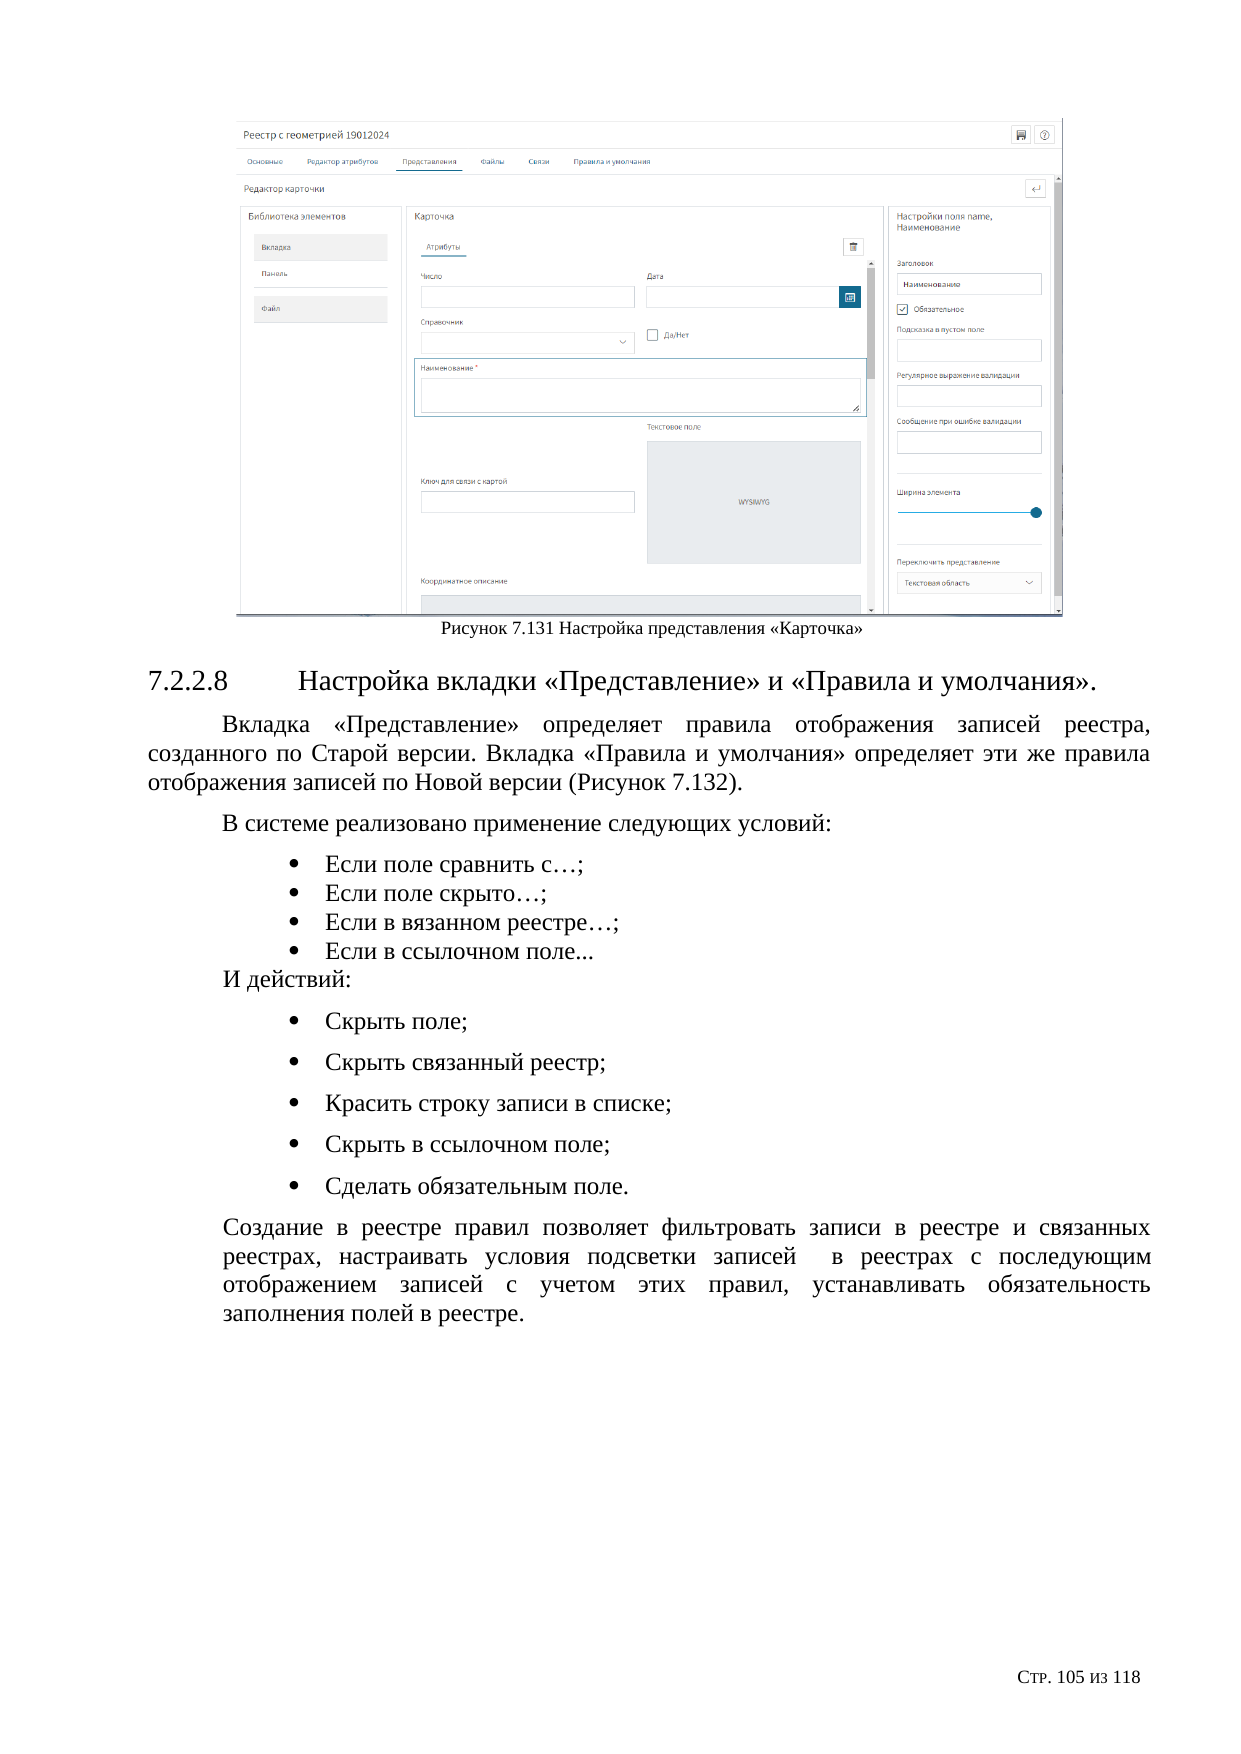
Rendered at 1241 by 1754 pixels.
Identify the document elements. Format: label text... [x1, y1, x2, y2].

list Если поле сравнить с…; [289, 849, 1152, 878]
list Если в ссылочном поле... [289, 936, 1152, 964]
text В системе реализовано применение следующих условий: [148, 808, 1152, 837]
list Скрыть связанный реестр; [289, 1047, 1152, 1076]
list Если поле скрыто…; [289, 878, 1152, 907]
picture [236, 118, 1063, 617]
text И действий: [223, 964, 1152, 993]
list Скрыть в ссылочном поле; [289, 1129, 1152, 1158]
list Если в вязанном реестре…; [289, 907, 1152, 936]
text Создание в реестре правил позволяет фильтровать записи в реестре и связанных реестрах, настраивать условия подсветки записей в реестрах с последующим отображением записей с учетом этих правил, устанавливать обязательность заполнения полей в реестре. [223, 1212, 1152, 1327]
list Сделать обязательным поле. [289, 1171, 1152, 1199]
text Рисунок 7.131 Настройка представления «Карточка» [148, 617, 1152, 638]
list Красить строку записи в списке; [289, 1088, 1152, 1117]
subtitle Настройка вкладки «Представление» и «Правила и умолчания». [148, 663, 1152, 697]
list Скрыть поле; [289, 1006, 1152, 1034]
text Вкладка «Представление» определяет правила отображения записей реестра, созданного по Старой версии. Вкладка «Правила и умолчания» определяет эти же правила отображения записей по Новой версии (Рисунок 7.132). [148, 709, 1152, 796]
